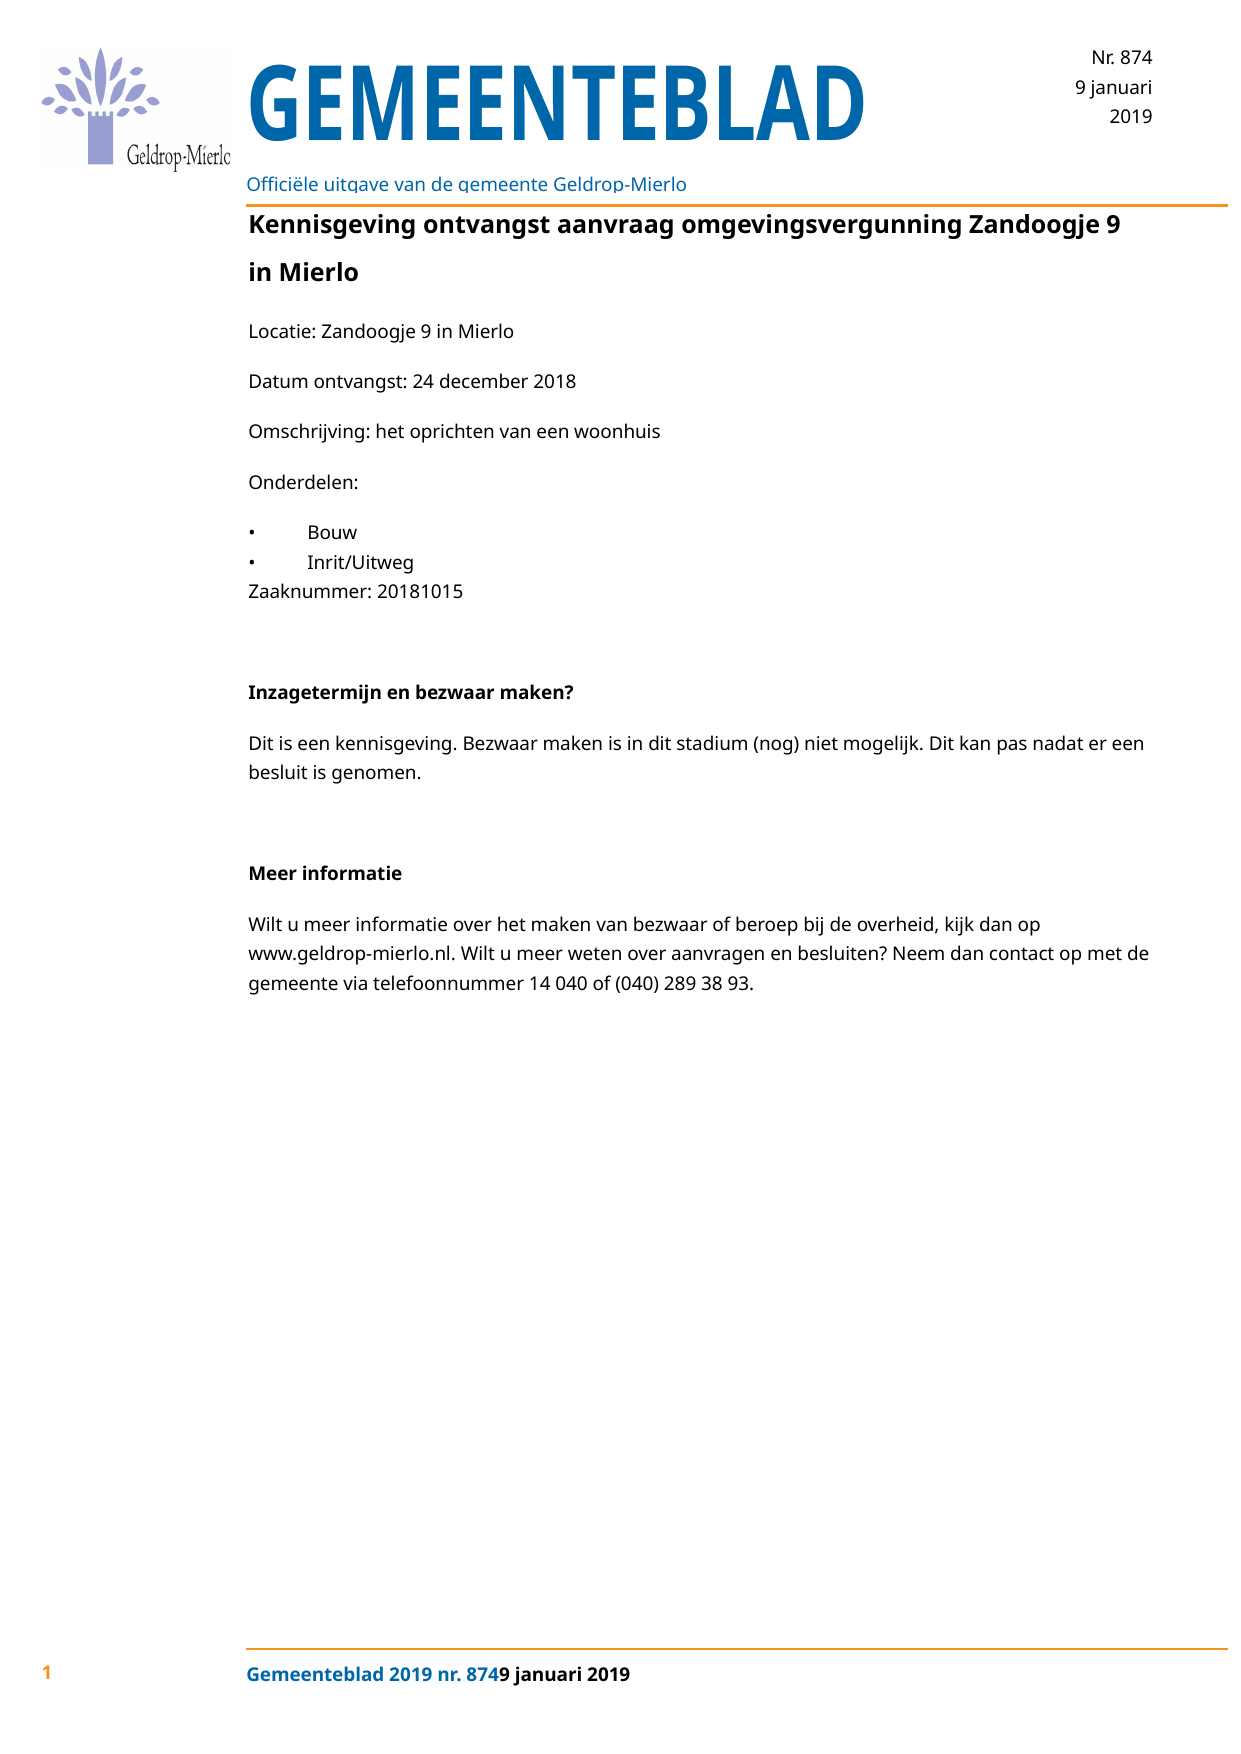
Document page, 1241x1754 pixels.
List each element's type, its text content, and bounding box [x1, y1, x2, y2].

text Locatie: Zandoogje 9 in Mierlo [248, 318, 1152, 344]
text Meer informatie [248, 860, 1152, 886]
text Omschrijving: het oprichten van een woonhuis [248, 419, 1152, 444]
text Kennisgeving ontvangst aanvraag omgevingsvergunning Zandoogje 9 in Mierlo [248, 207, 1152, 288]
picture [41, 47, 231, 172]
text Wilt u meer informatie over het maken van bezwaar of beroep bij de overheid, kijk dan op www.geldrop-mierlo.nl. Wilt u meer weten over aanvragen en besluiten? Neem dan contact op met de gemeente via telefoonnummer 14 040 of (040) 289 38 93. [248, 911, 1152, 996]
list Inrit/Uitweg [248, 549, 1152, 575]
text Datum ontvangst: 24 december 2018 [248, 368, 1152, 394]
text Dit is een kennisgeving. Bezwaar maken is in dit stadium (nog) niet mogelijk. Dit kan pas nadat er een besluit is genomen. [248, 730, 1152, 785]
text Onderdelen: [248, 469, 1152, 495]
text Zaaknummer: 20181015 [248, 579, 1152, 604]
text Inzagetermijn en bezwaar maken? [248, 679, 1152, 705]
list Bouw [248, 519, 1152, 545]
